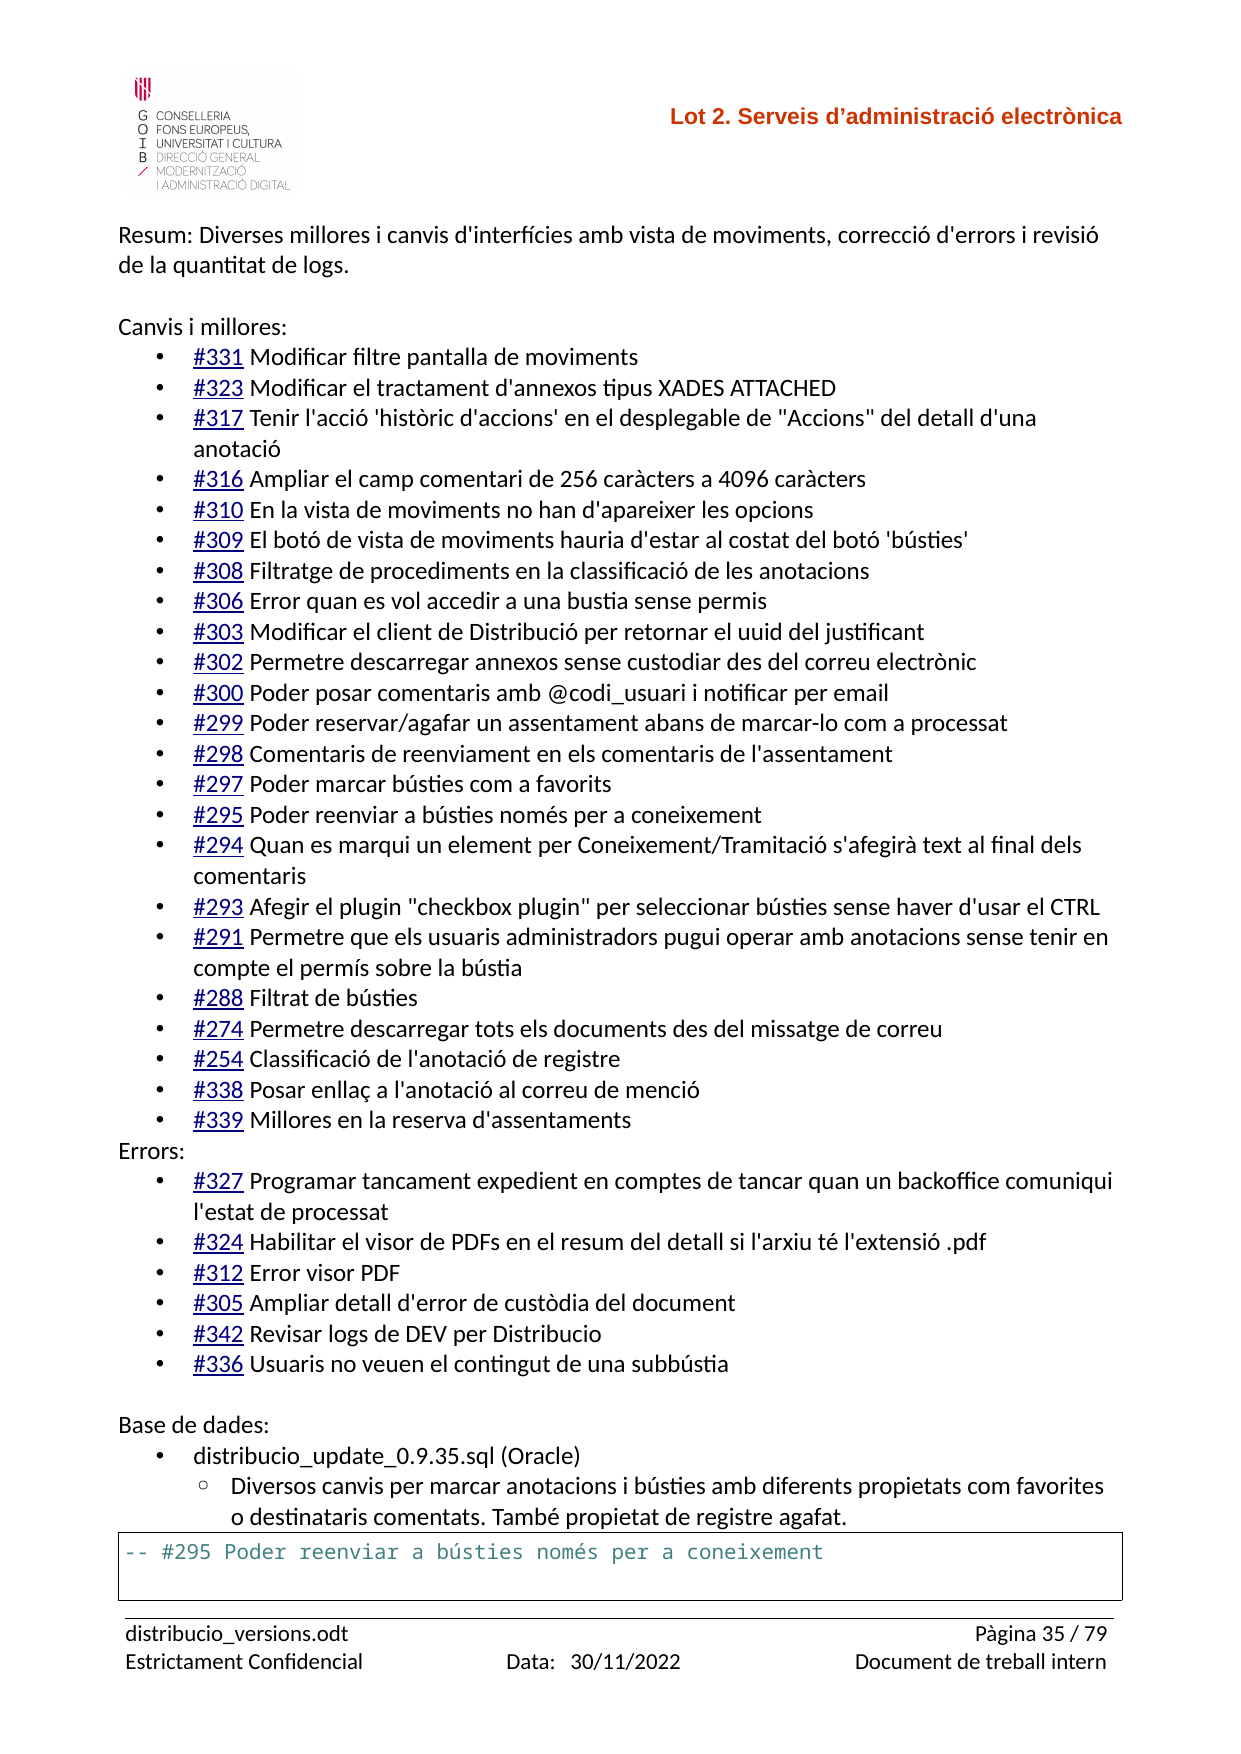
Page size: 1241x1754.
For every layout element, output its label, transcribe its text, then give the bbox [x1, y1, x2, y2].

list #327 Programar tancament expedient en comptes de tancar quan un backoffice comuniqui l'estat de processat [156, 1165, 1122, 1226]
list #324 Habilitar el visor de PDFs en el resum del detall si l'arxiu té l'extensió .pdf [156, 1226, 1122, 1257]
list #342 Revisar logs de DEV per Distribucio [156, 1318, 1122, 1348]
list #295 Poder reenviar a bústies només per a coneixement [156, 799, 1122, 829]
text Canvis i millores: [118, 311, 1122, 341]
list #288 Filtrat de bústies [156, 982, 1122, 1013]
list #316 Ampliar el camp comentari de 256 caràcters a 4096 caràcters [156, 463, 1122, 494]
list #302 Permetre descarregar annexos sense custodiar des del correu electrònic [156, 646, 1122, 677]
list #274 Permetre descarregar tots els documents des del missatge de correu [156, 1013, 1122, 1043]
list #336 Usuaris no veuen el contingut de una subbústia [156, 1348, 1122, 1379]
text Errors: [118, 1135, 1122, 1165]
list #293 Afegir el plugin "checkbox plugin" per seleccionar bústies sense haver d'usar el CTRL [156, 891, 1122, 921]
list Diversos canvis per marcar anotacions i bústies amb diferents propietats com favorites o destinataris comentats. També propietat de registre agafat. [193, 1471, 1122, 1532]
list #308 Filtratge de procediments en la classificació de les anotacions [156, 555, 1122, 585]
picture [126, 70, 299, 197]
list #310 En la vista de moviments no han d'apareixer les opcions [156, 494, 1122, 524]
list #299 Poder reservar/agafar un assentament abans de marcar-lo com a processat [156, 707, 1122, 738]
list #300 Poder posar comentaris amb @codi_usuari i notificar per email [156, 677, 1122, 707]
list #291 Permetre que els usuaris administradors pugui operar amb anotacions sense tenir en compte el permís sobre la bústia [156, 921, 1122, 982]
list #303 Modificar el client de Distribució per retornar el uuid del justificant [156, 616, 1122, 646]
list #306 Error quan es vol accedir a una bustia sense permis [156, 585, 1122, 616]
table_header -- #295 Poder reenviar a bústies només per a coneixement [119, 1533, 1122, 1600]
list #254 Classificació de l'anotació de registre [156, 1043, 1122, 1074]
list #297 Poder marcar bústies com a favorits [156, 768, 1122, 799]
list #339 Millores en la reserva d'assentaments [156, 1104, 1122, 1135]
text Base de dades: [118, 1409, 1122, 1440]
list distribucio_update_0.9.35.sql (Oracle) [156, 1440, 1122, 1471]
list #298 Comentaris de reenviament en els comentaris de l'assentament [156, 738, 1122, 768]
list #305 Ampliar detall d'error de custòdia del document [156, 1287, 1122, 1318]
list #317 Tenir l'acció 'històric d'accions' en el desplegable de "Accions" del detall d'una anotació [156, 402, 1122, 463]
list #312 Error visor PDF [156, 1257, 1122, 1287]
list #294 Quan es marqui un element per Coneixement/Tramitació s'afegirà text al final dels comentaris [156, 829, 1122, 891]
text Resum: Diverses millores i canvis d'interfícies amb vista de moviments, correcció d'errors i revisió de la quantitat de logs. [118, 219, 1122, 280]
list #331 Modificar filtre pantalla de moviments [156, 341, 1122, 372]
list #323 Modificar el tractament d'annexos tipus XADES ATTACHED [156, 372, 1122, 402]
list #309 El botó de vista de moviments hauria d'estar al costat del botó 'bústies' [156, 524, 1122, 555]
list #338 Posar enllaç a l'anotació al correu de menció [156, 1074, 1122, 1104]
